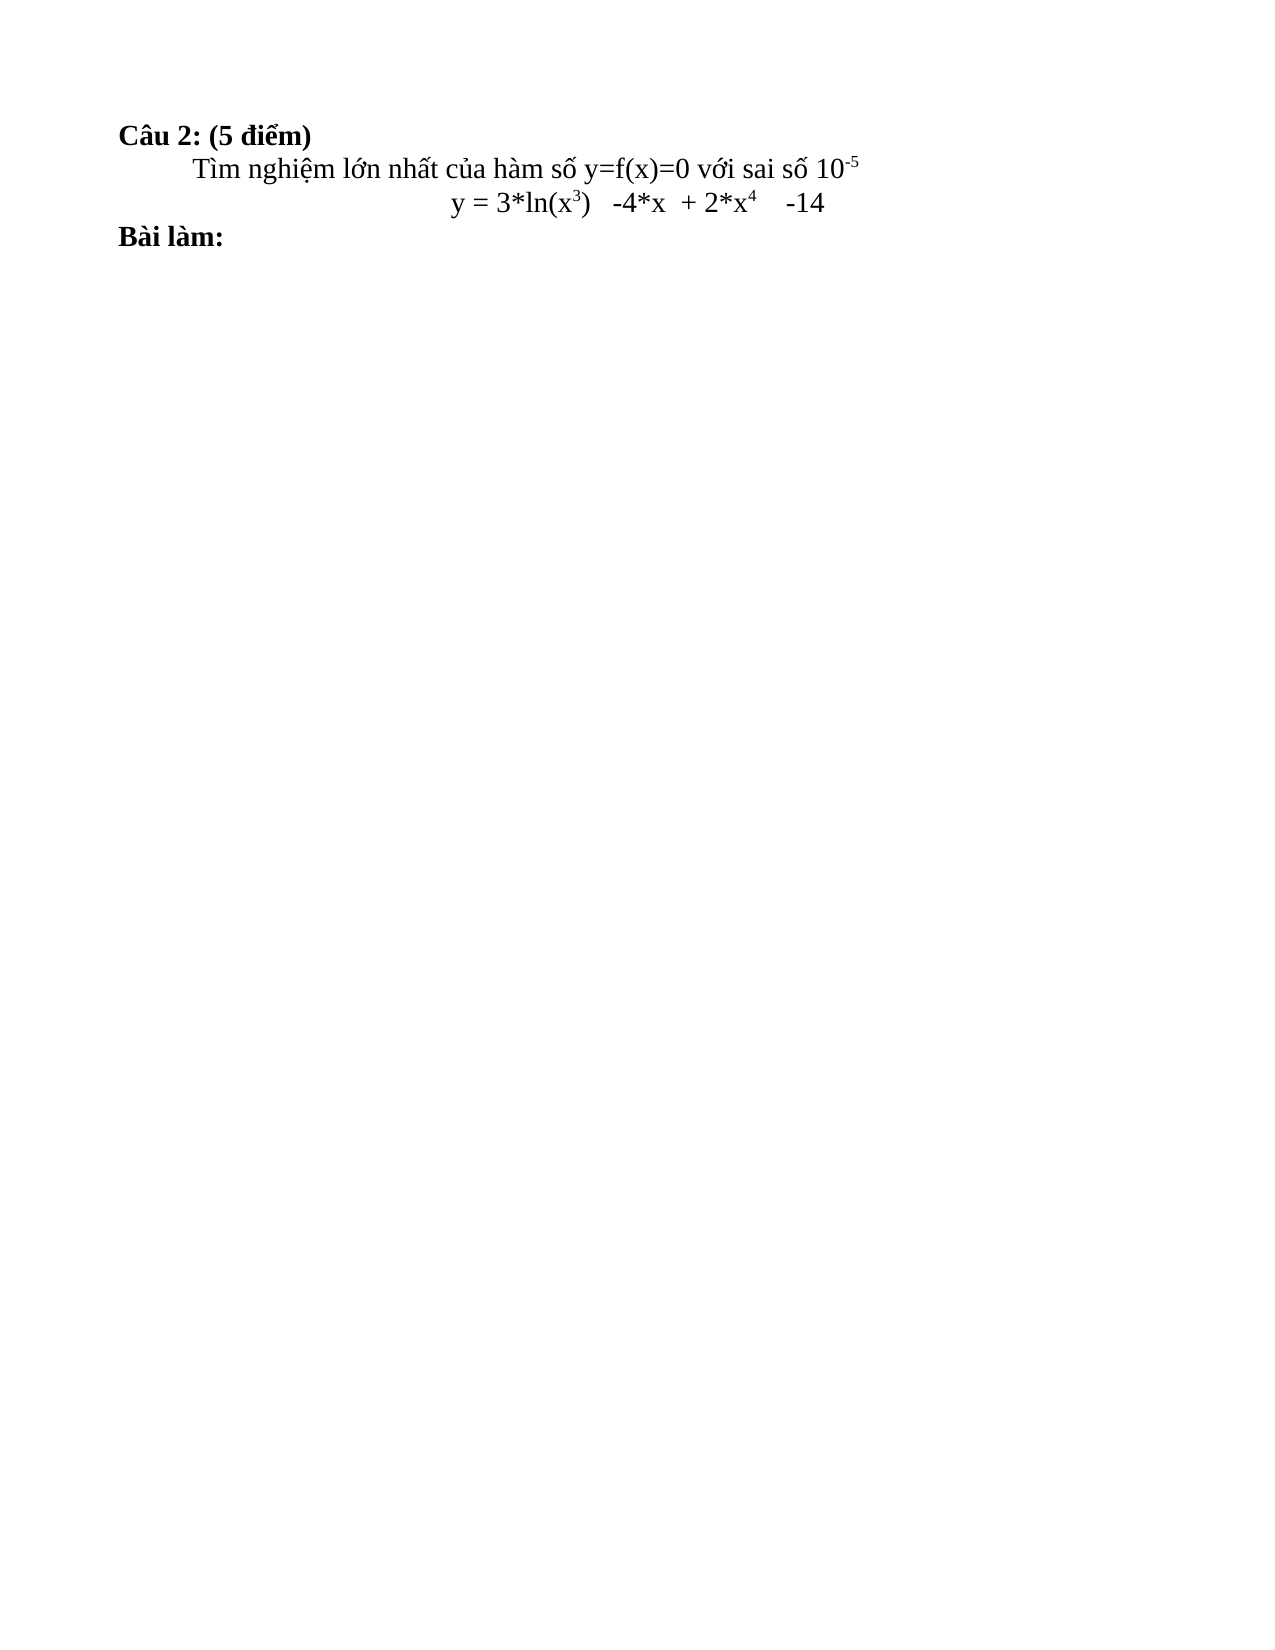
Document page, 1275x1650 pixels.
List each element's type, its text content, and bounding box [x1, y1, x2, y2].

text Tìm nghiệm lớn nhất của hàm số y=f(x)=0 với sai số 10-5 [118, 152, 1157, 185]
text Bài làm: [118, 219, 1157, 252]
text y = 3*ln(x3) -4*x + 2*x4 -14 [118, 185, 1157, 219]
text Câu 2: (5 điểm) [118, 118, 1157, 152]
